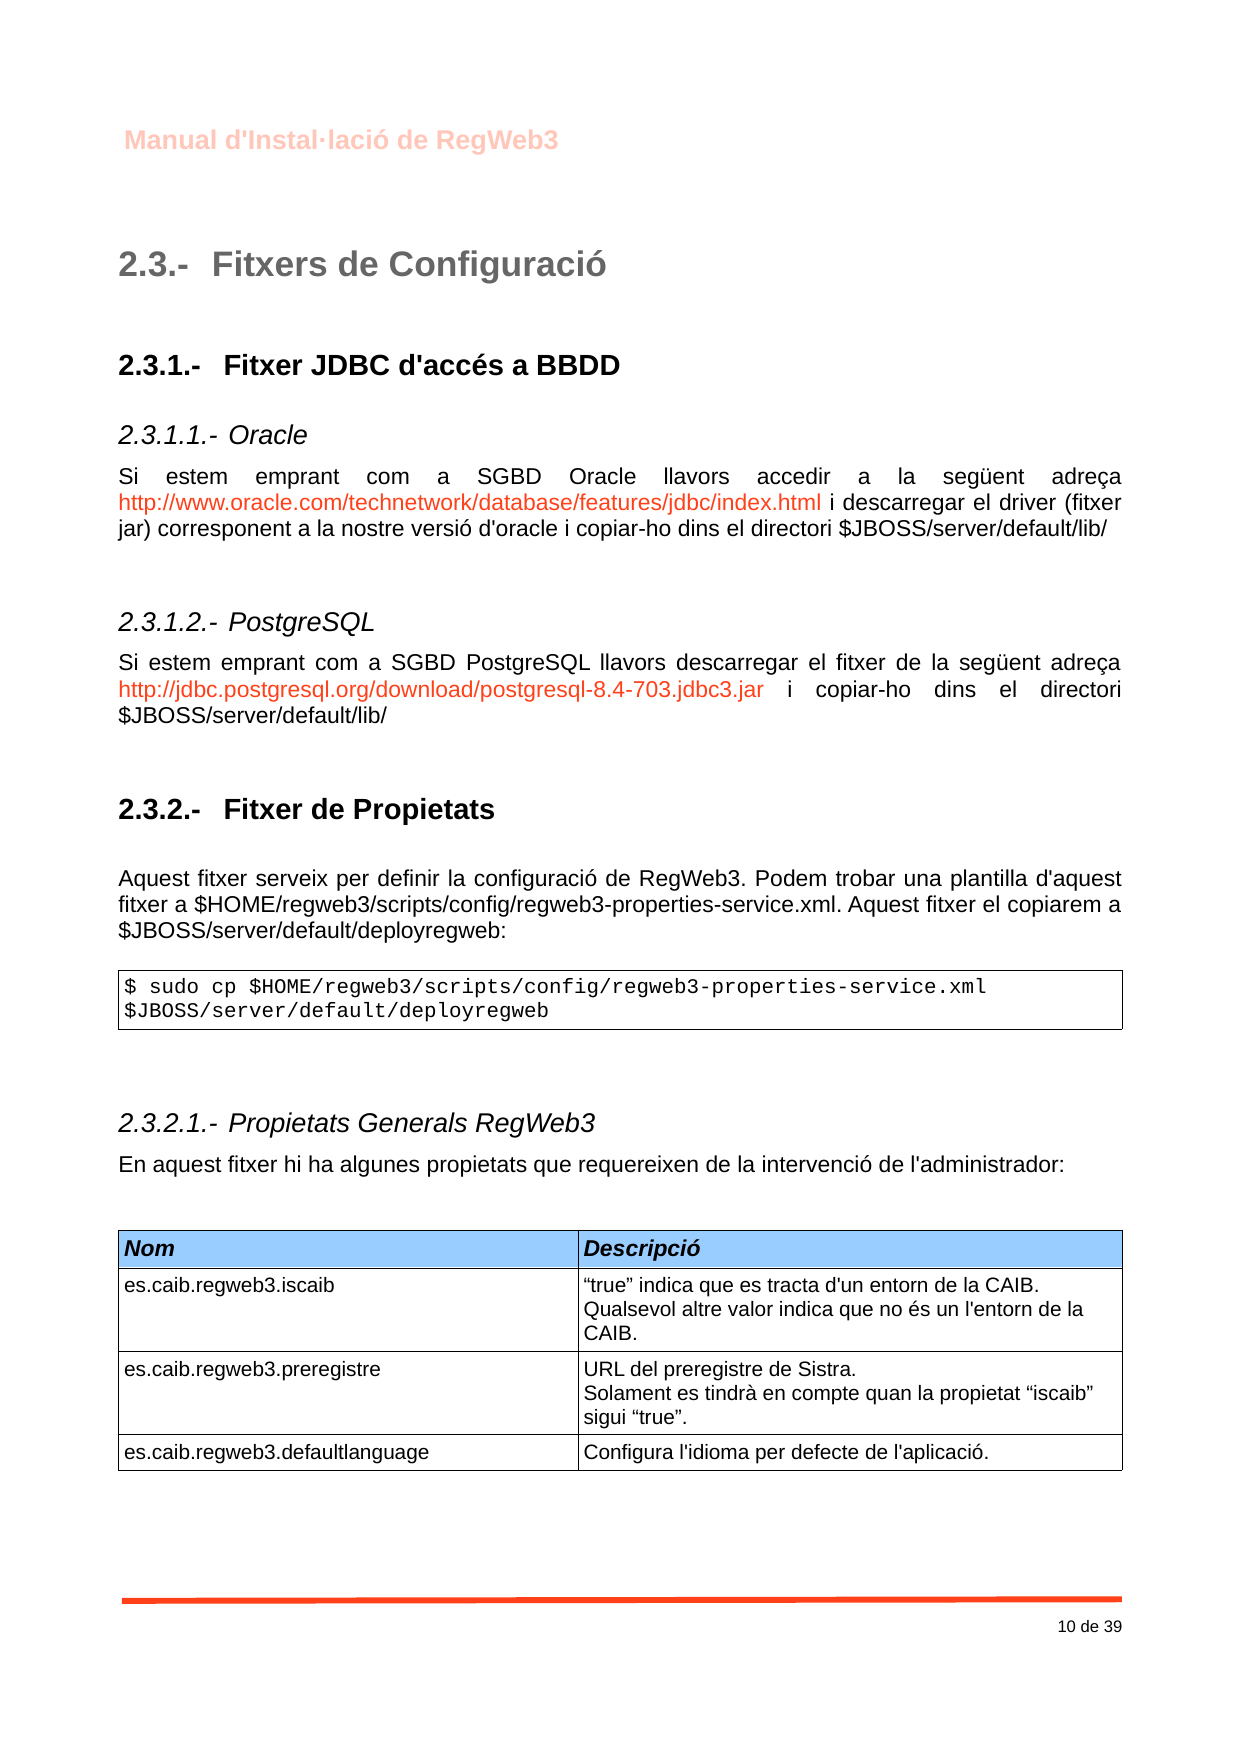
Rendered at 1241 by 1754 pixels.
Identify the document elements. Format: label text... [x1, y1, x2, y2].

table_cell Configura l'idioma per defecte de l'aplicació. [579, 1435, 1122, 1470]
table_header Nom [119, 1231, 578, 1267]
text Si estem emprant com a SGBD PostgreSQL llavors descarregar el fitxer de la següent adreça http://jdbc.postgresql.org/download/postgresql-8.4-703.jdbc3.jar i copiar-ho dins el directori $JBOSS/server/default/lib/ [118, 649, 1122, 728]
subtitle Fitxer de Propietats [118, 792, 1122, 826]
table_cell “true” indica que es tracta d'un entorn de la CAIB. Qualsevol altre valor indica que no és un l'entorn de la CAIB. [579, 1269, 1122, 1351]
table_header $ sudo cp $HOME/regweb3/scripts/config/regweb3-properties-service.xml $JBOSS/server/default/deployregweb [119, 971, 1122, 1029]
table_cell es.caib.regweb3.preregistre [119, 1352, 578, 1434]
table_header Descripció [579, 1231, 1122, 1267]
subtitle Fitxer JDBC d'accés a BBDD [118, 348, 1122, 381]
subtitle Fitxers de Configuració [118, 243, 1122, 284]
text En aquest fitxer hi ha algunes propietats que requereixen de la intervenció de l'administrador: [118, 1151, 1122, 1177]
table_cell URL del preregistre de Sistra. Solament es tindrà en compte quan la propietat “iscaib” sigui “true”. [579, 1352, 1122, 1434]
table_cell es.caib.regweb3.iscaib [119, 1269, 578, 1351]
list Aquest fitxer serveix per definir la configuració de RegWeb3. Podem trobar una plantilla d'aquest fitxer a $HOME/regweb3/scripts/config/regweb3-properties-service.xml. Aquest fitxer el copiarem a $JBOSS/server/default/deployregweb: [118, 865, 1122, 944]
table_cell es.caib.regweb3.defaultlanguage [119, 1435, 578, 1470]
subtitle PostgreSQL [118, 606, 1122, 637]
subtitle Oracle [118, 419, 1122, 450]
subtitle Propietats Generals RegWeb3 [118, 1107, 1122, 1138]
text Si estem emprant com a SGBD Oracle llavors accedir a la següent adreça http://www.oracle.com/technetwork/database/features/jdbc/index.html i descarregar el driver (fitxer jar) corresponent a la nostre versió d'oracle i copiar-ho dins el directori $JBOSS/server/default/lib/ [118, 463, 1122, 542]
